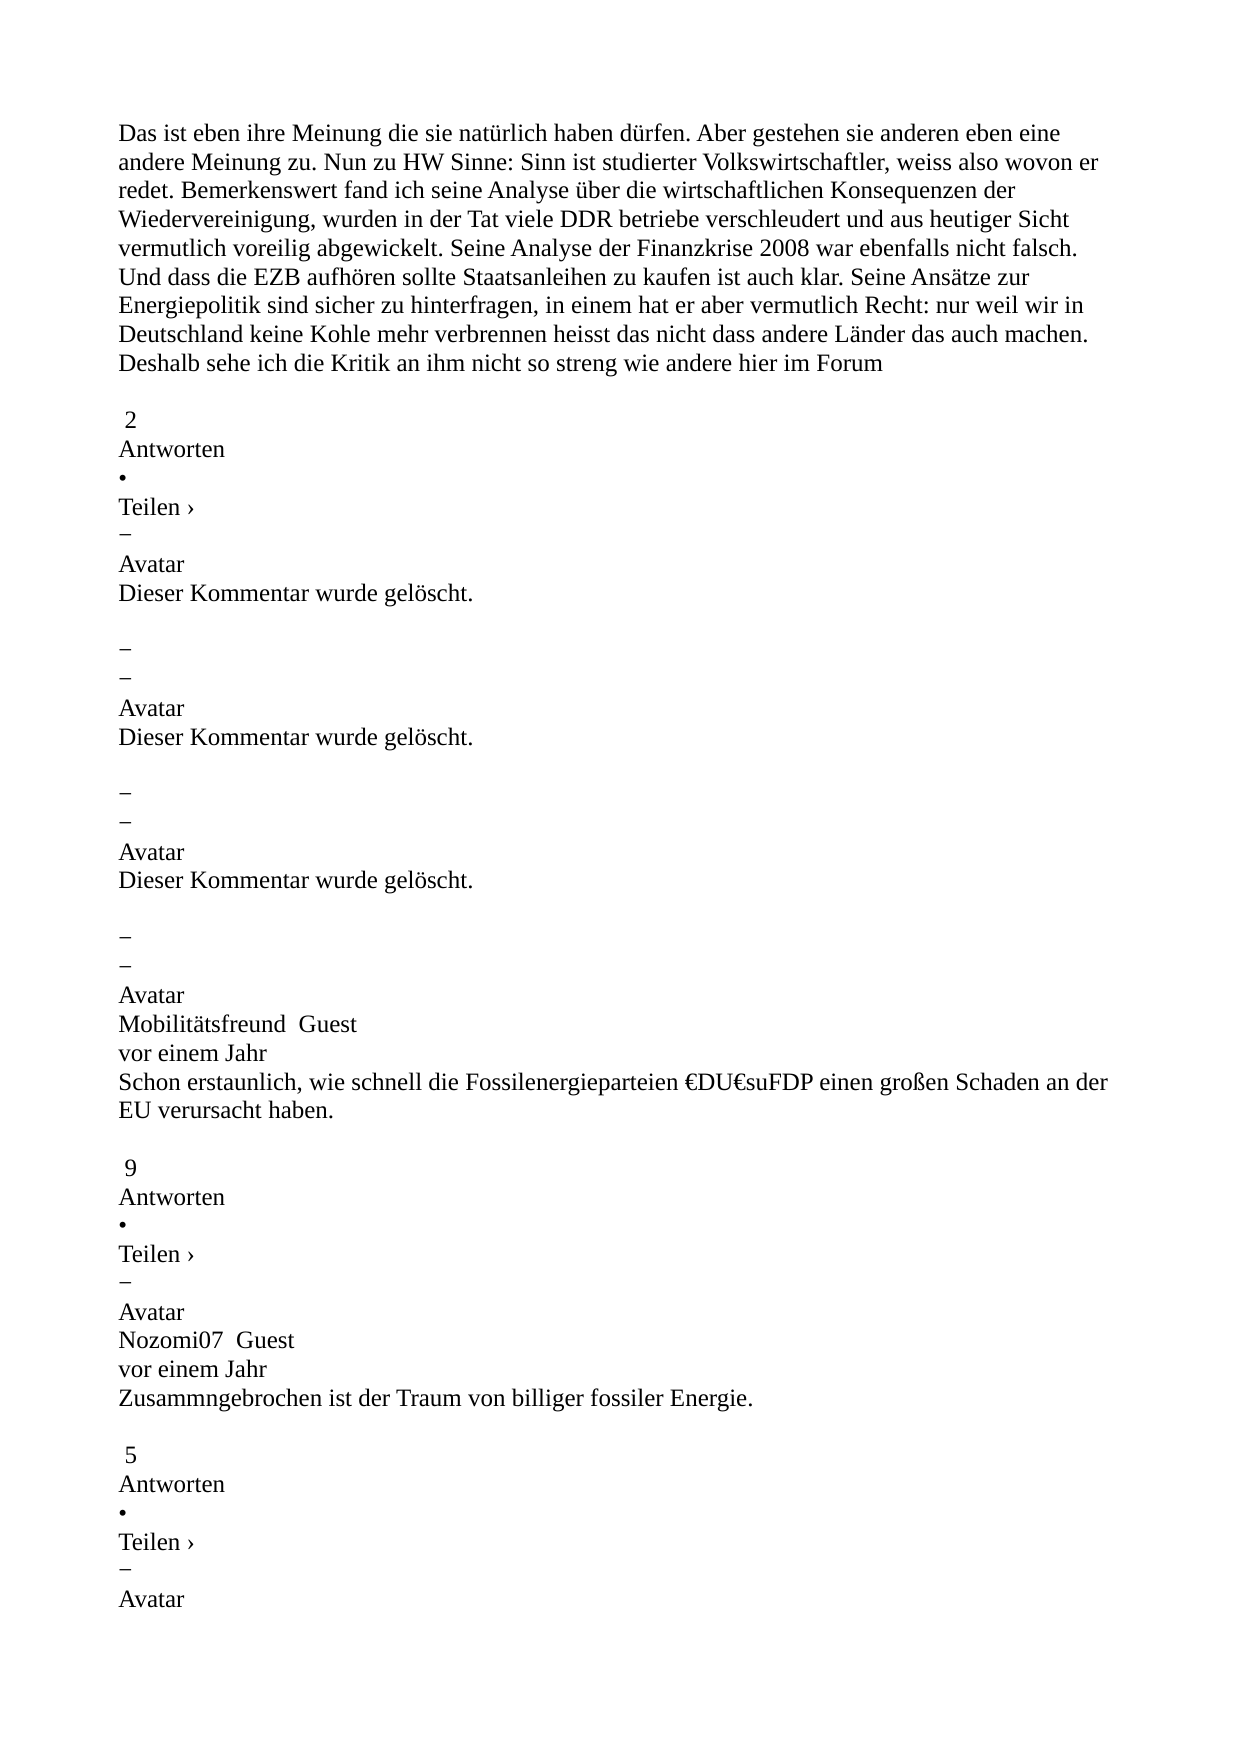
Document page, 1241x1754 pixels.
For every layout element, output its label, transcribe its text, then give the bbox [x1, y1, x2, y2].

text − [118, 1268, 1122, 1297]
text Avatar [118, 549, 1122, 578]
text Nozomi07 Guest [118, 1326, 1122, 1354]
text Teilen › [118, 492, 1122, 521]
text Teilen › [118, 1239, 1122, 1268]
text Das ist eben ihre Meinung die sie natürlich haben dürfen. Aber gestehen sie anderen eben eine andere Meinung zu. Nun zu HW Sinne: Sinn ist studierter Volkswirtschaftler, weiss also wovon er redet. Bemerkenswert fand ich seine Analyse über die wirtschaftlichen Konsequenzen der Wiedervereinigung, wurden in der Tat viele DDR betriebe verschleudert und aus heutiger Sicht vermutlich voreilig abgewickelt. Seine Analyse der Finanzkrise 2008 war ebenfalls nicht falsch. Und dass die EZB aufhören sollte Staatsanleihen zu kaufen ist auch klar. Seine Ansätze zur Energiepolitik sind sicher zu hinterfragen, in einem hat er aber vermutlich Recht: nur weil wir in Deutschland keine Kohle mehr verbrennen heisst das nicht dass andere Länder das auch machen. Deshalb sehe ich die Kritik an ihm nicht so streng wie andere hier im Forum [118, 118, 1122, 377]
text • [118, 1498, 1122, 1527]
text 2 [118, 406, 1122, 434]
text Dieser Kommentar wurde gelöscht. [118, 578, 1122, 607]
text − [118, 923, 1122, 952]
text Mobilitätsfreund Guest [118, 1009, 1122, 1038]
text − [118, 664, 1122, 693]
text − [118, 808, 1122, 837]
text vor einem Jahr [118, 1038, 1122, 1067]
text Teilen › [118, 1527, 1122, 1556]
text Dieser Kommentar wurde gelöscht. [118, 866, 1122, 894]
text vor einem Jahr [118, 1354, 1122, 1383]
text − [118, 1556, 1122, 1584]
text Zusammngebrochen ist der Traum von billiger fossiler Energie. [118, 1383, 1122, 1412]
text Antworten [118, 434, 1122, 463]
text Avatar [118, 1584, 1122, 1613]
text Antworten [118, 1182, 1122, 1211]
text − [118, 952, 1122, 981]
text • [118, 463, 1122, 492]
text Antworten [118, 1469, 1122, 1498]
text − [118, 636, 1122, 664]
text 9 [118, 1153, 1122, 1182]
text Avatar [118, 981, 1122, 1009]
text Dieser Kommentar wurde gelöscht. [118, 722, 1122, 751]
text Avatar [118, 693, 1122, 722]
text − [118, 521, 1122, 549]
text − [118, 779, 1122, 808]
text Avatar [118, 1297, 1122, 1326]
text 5 [118, 1441, 1122, 1469]
text • [118, 1211, 1122, 1239]
text Avatar [118, 837, 1122, 866]
text Schon erstaunlich, wie schnell die Fossilenergieparteien €DU€suFDP einen großen Schaden an der EU verursacht haben. [118, 1067, 1122, 1124]
